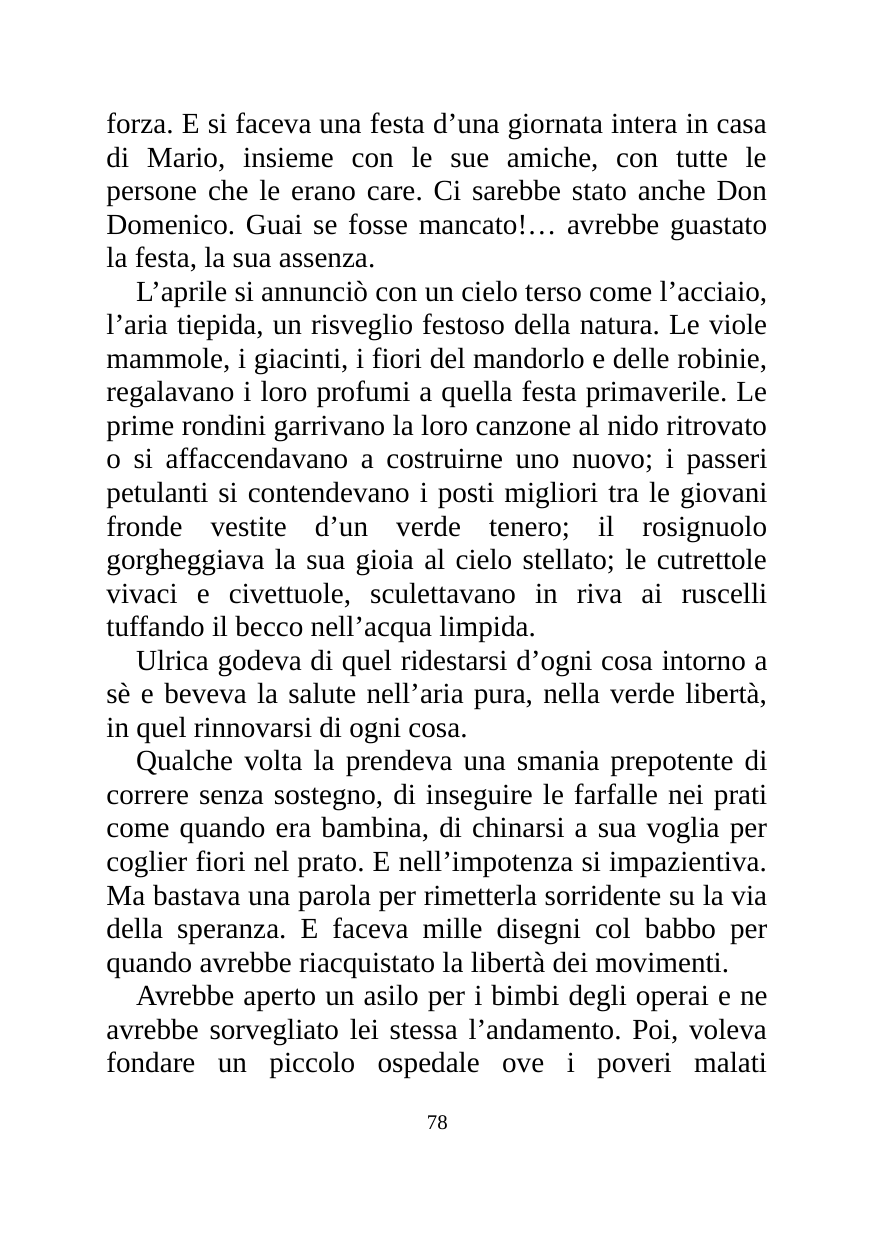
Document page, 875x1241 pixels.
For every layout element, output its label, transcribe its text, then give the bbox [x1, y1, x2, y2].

text forza. E si faceva una festa d’una giornata intera in casa di Mario, insieme con le sue amiche, con tutte le persone che le erano care. Ci sarebbe stato anche Don Domenico. Guai se fosse mancato!… avrebbe guastato la festa, la sua assenza. [106, 106, 768, 274]
text Qualche volta la prendeva una smania prepotente di correre senza sostegno, di inseguire le farfalle nei prati come quando era bambina, di chinarsi a sua voglia per coglier fiori nel prato. E nell’impotenza si impazientiva. Ma bastava una parola per rimetterla sorridente su la via della speranza. E faceva mille disegni col babbo per quando avrebbe riacquistato la libertà dei movimenti. [106, 743, 768, 978]
text Ulrica godeva di quel ridestarsi d’ogni cosa intorno a sè e beveva la salute nell’aria pura, nella verde libertà, in quel rinnovarsi di ogni cosa. [106, 643, 768, 743]
text L’aprile si annunciò con un cielo terso come l’acciaio, l’aria tiepida, un risveglio festoso della natura. Le viole mammole, i giacinti, i fiori del mandorlo e delle robinie, regalavano i loro profumi a quella festa primaverile. Le prime rondini garrivano la loro canzone al nido ritrovato o si affaccendavano a costruirne uno nuovo; i passeri petulanti si contendevano i posti migliori tra le giovani fronde vestite d’un verde tenero; il rosignuolo gorgheggiava la sua gioia al cielo stellato; le cutrettole vivaci e civettuole, sculettavano in riva ai ruscelli tuffando il becco nell’acqua limpida. [106, 274, 768, 643]
text Avrebbe aperto un asilo per i bimbi degli operai e ne avrebbe sorvegliato lei stessa l’andamento. Poi, voleva fondare un piccolo ospedale ove i poveri malati [106, 978, 768, 1079]
